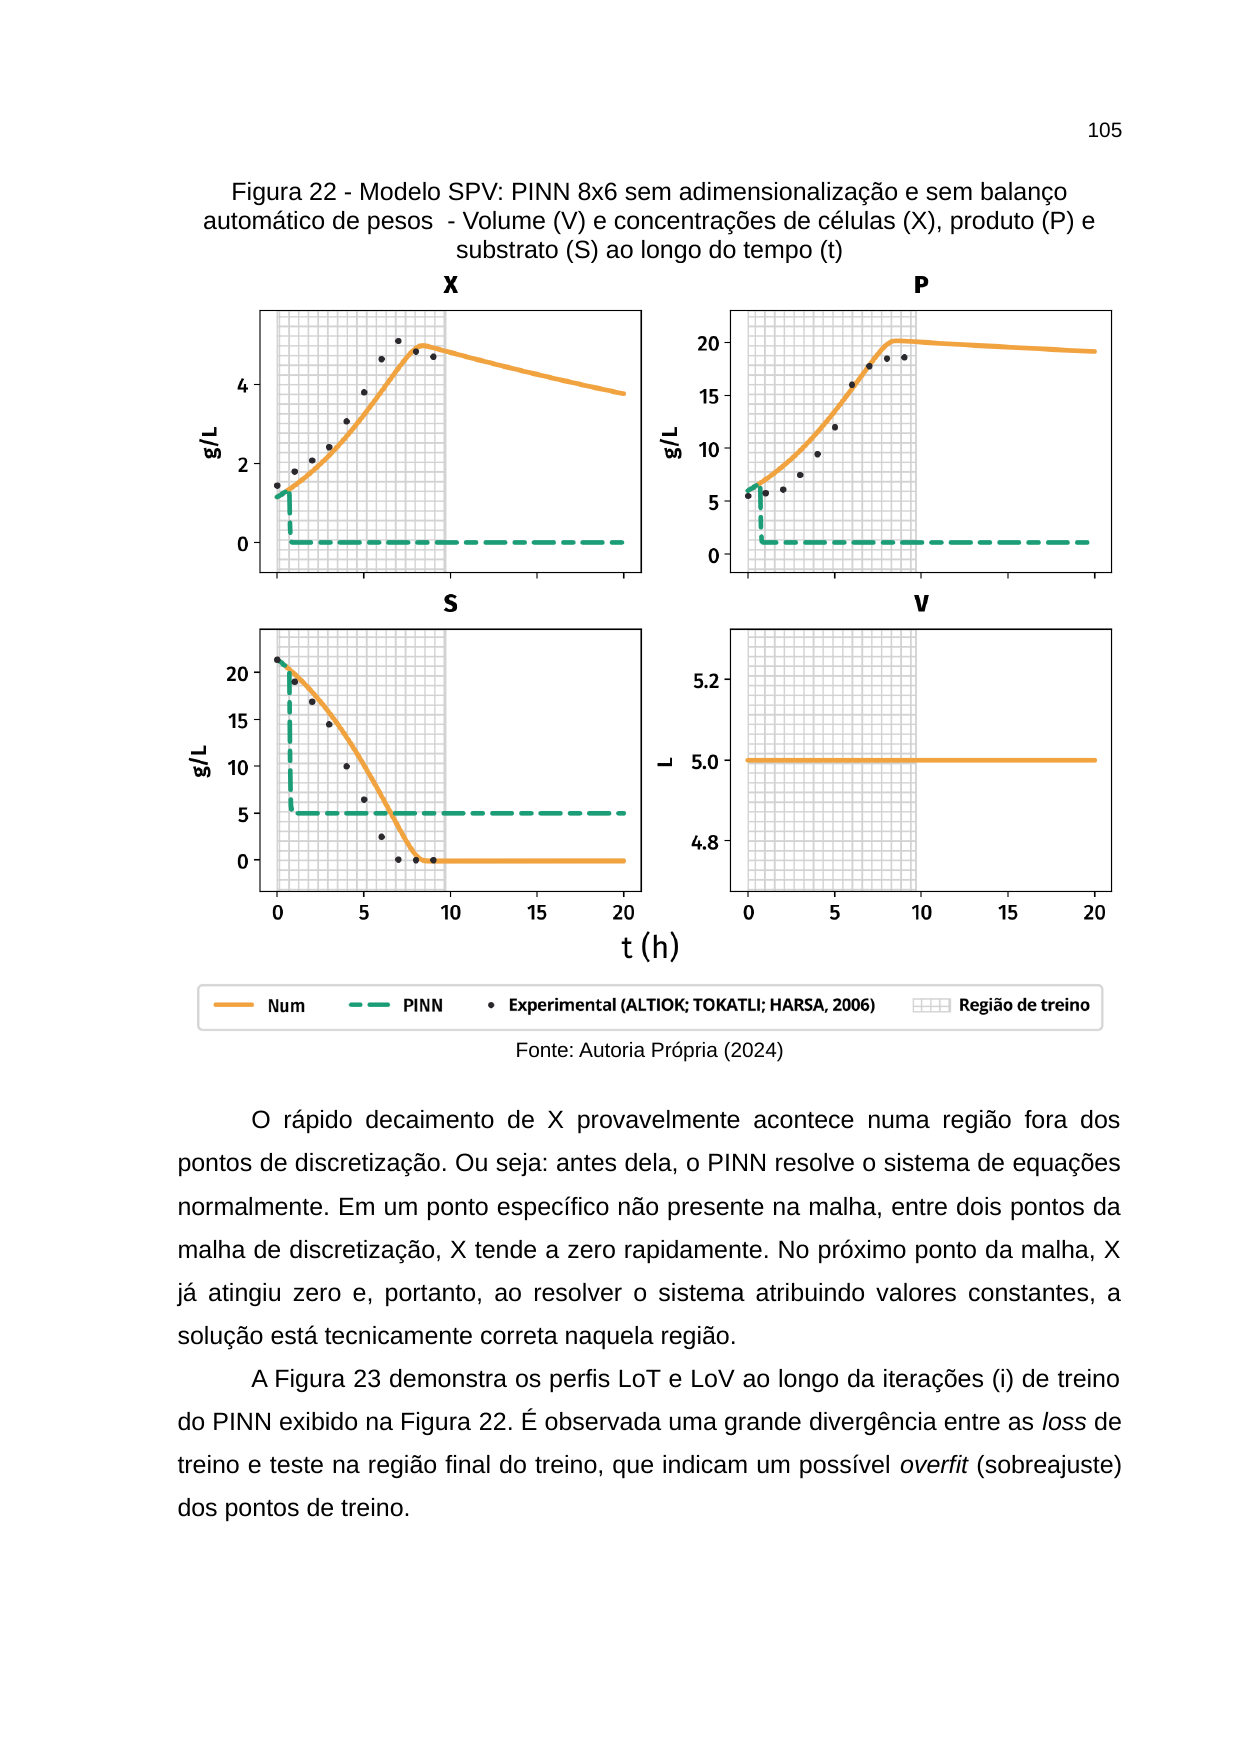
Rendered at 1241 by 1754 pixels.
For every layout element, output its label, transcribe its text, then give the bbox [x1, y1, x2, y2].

picture [177, 263, 1123, 1039]
text Fonte: Autoria Própria (2024) [177, 1039, 1122, 1062]
text O rápido decaimento de X provavelmente acontece numa região fora dos pontos de discretização. Ou seja: antes dela, o PINN resolve o sistema de equações normalmente. Em um ponto específico não presente na malha, entre dois pontos da malha de discretização, X tende a zero rapidamente. No próximo ponto da malha, X já atingiu zero e, portanto, ao resolver o sistema atribuindo valores constantes, a solução está tecnicamente correta naquela região. [177, 1105, 1122, 1350]
text A Figura 23 demonstra os perfis LoT e LoV ao longo da iterações (i) de treino do PINN exibido na Figura 22. É observada uma grande divergência entre as loss de treino e teste na região final do treino, que indicam um possível overfit (sobreajuste) dos pontos de treino. [177, 1364, 1122, 1522]
text Figura 22 - Modelo SPV: PINN 8x6 sem adimensionalização e sem balanço automático de pesos - Volume (V) e concentrações de células (X), produto (P) e substrato (S) ao longo do tempo (t) [177, 177, 1122, 263]
